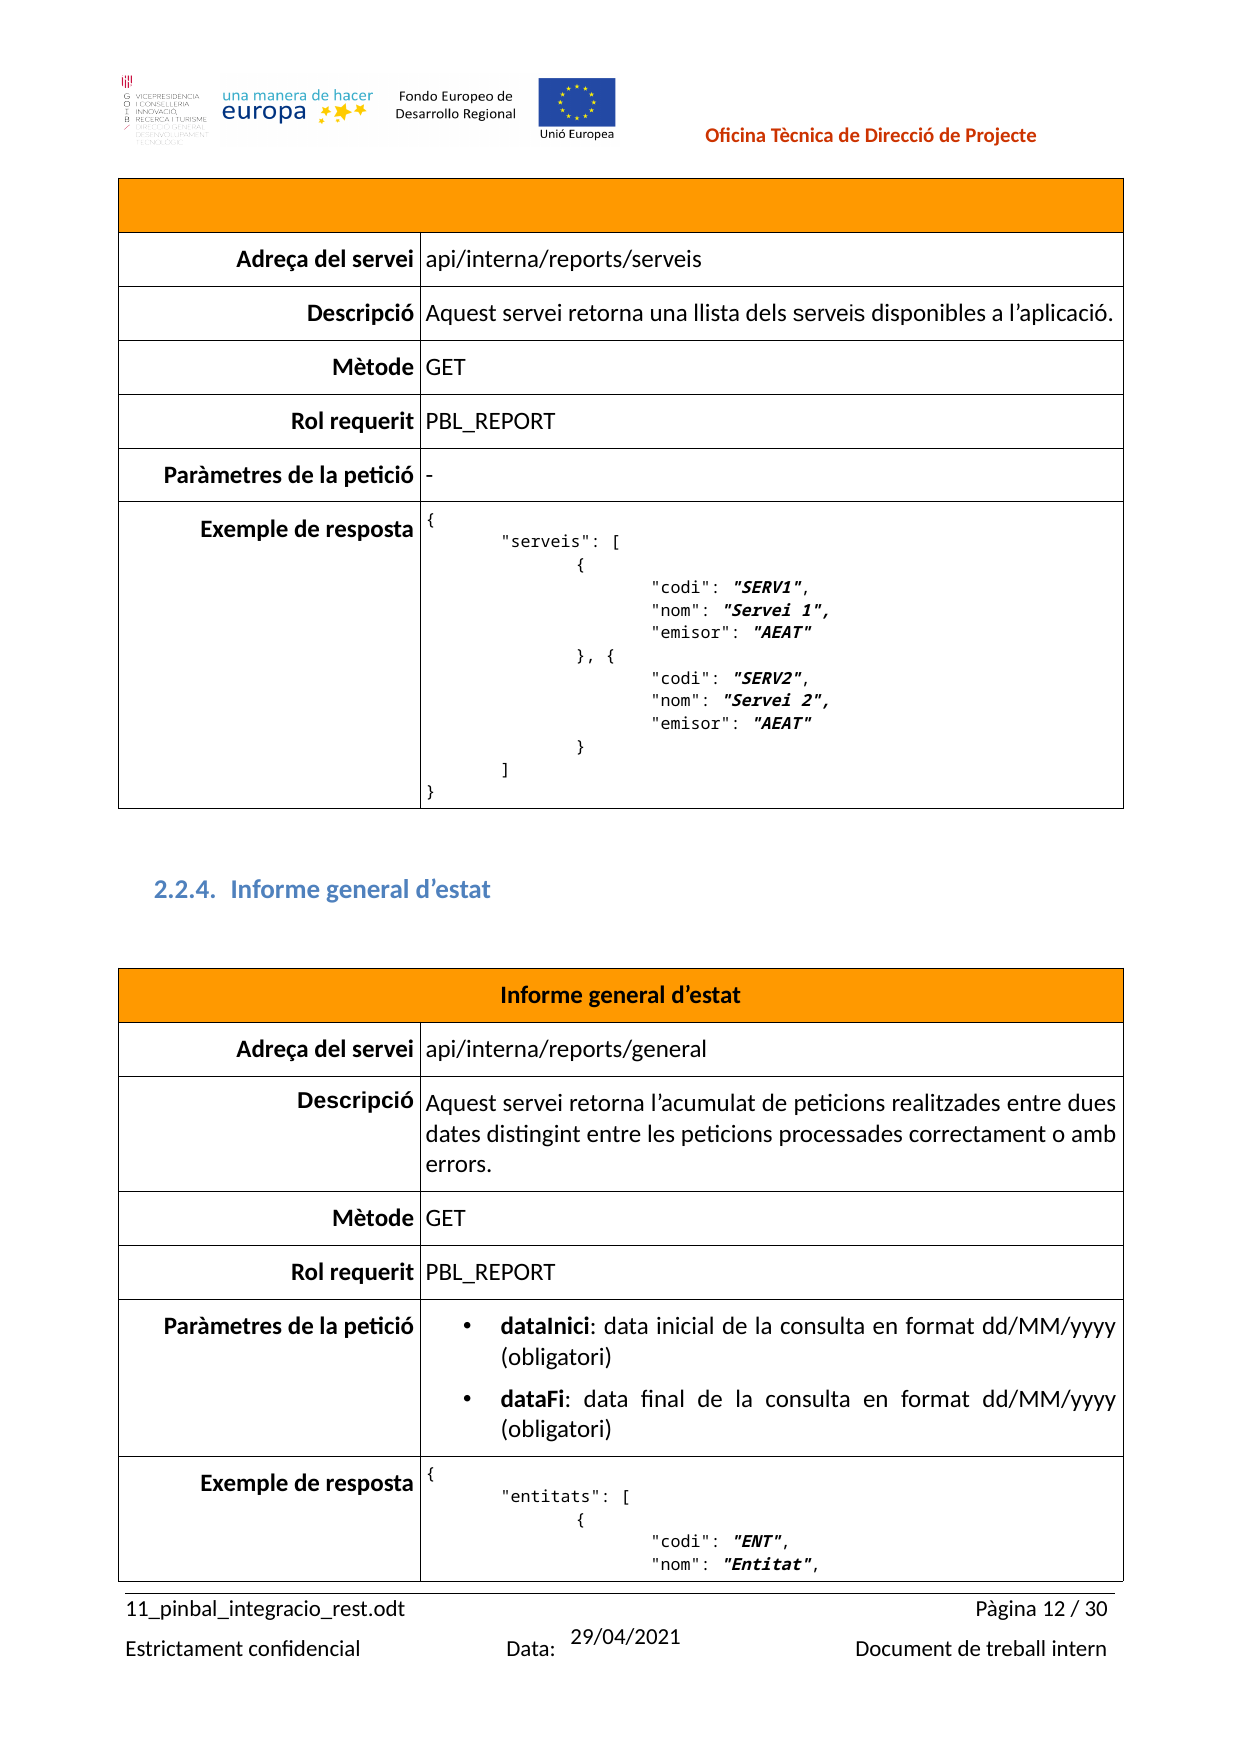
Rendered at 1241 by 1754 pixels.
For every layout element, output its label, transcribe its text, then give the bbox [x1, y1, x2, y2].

table_cell Paràmetres de la petició [119, 449, 420, 501]
table_cell Rol requerit [119, 1246, 420, 1298]
table_cell Mètode [119, 341, 420, 393]
table_cell api/interna/reports/serveis [421, 233, 1123, 286]
table_cell Adreça del servei [119, 1023, 420, 1076]
table_cell Aquest servei retorna l’acumulat de peticions realitzades entre dues dates distingint entre les peticions processades correctament o amb errors. [421, 1077, 1123, 1191]
picture [118, 73, 213, 147]
table_cell Adreça del servei [119, 233, 420, 286]
table_cell GET [421, 341, 1123, 393]
table_cell dataInici: data inicial de la consulta en format dd/MM/yyyy (obligatori) dataFi: data final de la consulta en format dd/MM/yyyy (obligatori) [421, 1300, 1123, 1456]
table_cell Aquest servei retorna una llista dels serveis disponibles a l’aplicació. [421, 287, 1123, 339]
subtitle Informe general d’estat [153, 872, 1122, 906]
table_cell Mètode [119, 1192, 420, 1244]
table_cell Exemple de resposta [119, 1457, 420, 1581]
table_cell GET [421, 1192, 1123, 1244]
table_cell PBL_REPORT [421, 395, 1123, 447]
table_cell PBL_REPORT [421, 1246, 1123, 1298]
table_cell Rol requerit [119, 395, 420, 447]
table_cell Exemple de resposta [119, 502, 420, 808]
table_header [119, 179, 1123, 232]
table_cell Descripció [119, 1077, 420, 1191]
table_cell Paràmetres de la petició [119, 1300, 420, 1456]
picture [219, 73, 621, 147]
table_header Informe general d’estat [119, 969, 1123, 1022]
table_cell { "serveis": [ { "codi": "SERV1", "nom": "Servei 1", "emisor": "AEAT" }, { "codi": "SERV2", "nom": "Servei 2", "emisor": "AEAT" } ] } [421, 502, 1123, 808]
table_cell Descripció [119, 287, 420, 339]
table_cell api/interna/reports/general [421, 1023, 1123, 1076]
table_cell - [421, 449, 1123, 501]
table_cell { "entitats": [ { "codi": "ENT", "nom": "Entitat", [421, 1457, 1123, 1581]
